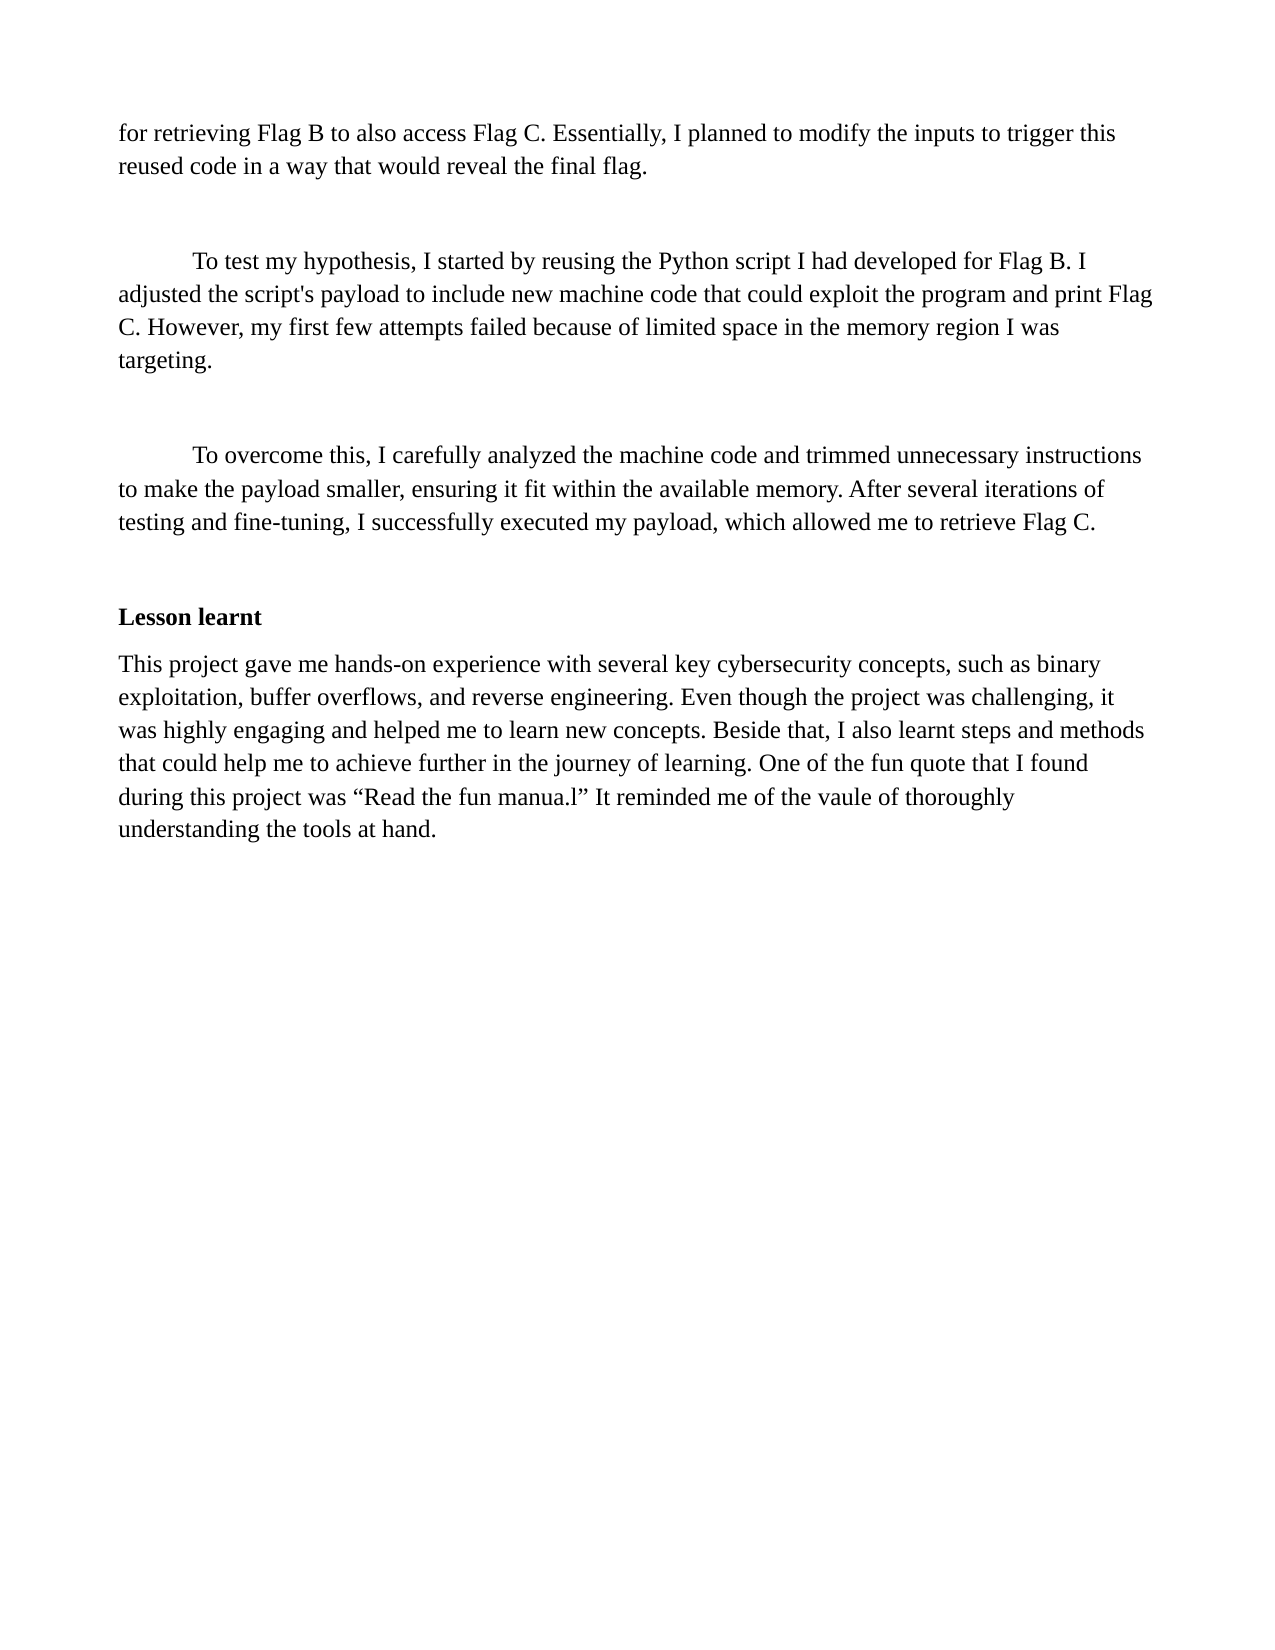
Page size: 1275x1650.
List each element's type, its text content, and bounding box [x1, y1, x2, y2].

text for retrieving Flag B to also access Flag C. Essentially, I planned to modify the inputs to trigger this reused code in a way that would reveal the final flag. [118, 118, 1157, 180]
text This project gave me hands-on experience with several key cybersecurity concepts, such as binary exploitation, buffer overflows, and reverse engineering. Even though the project was challenging, it was highly engaging and helped me to learn new concepts. Beside that, I also learnt steps and methods that could help me to achieve further in the journey of learning. One of the fun quote that I found during this project was “Read the fun manua.l” It reminded me of the vaule of thoroughly understanding the tools at hand. [118, 649, 1157, 843]
text To overcome this, I carefully analyzed the machine code and trimmed unnecessary instructions to make the payload smaller, ensuring it fit within the available memory. After several iterations of testing and fine-tuning, I successfully executed my payload, which allowed me to retrieve Flag C. [118, 441, 1157, 535]
text Lesson learnt [118, 602, 1157, 631]
text To test my hypothesis, I started by reusing the Python script I had developed for Flag B. I adjusted the script's payload to include new machine code that could exploit the program and print Flag C. However, my first few attempts failed because of limited space in the memory region I was targeting. [118, 246, 1157, 374]
